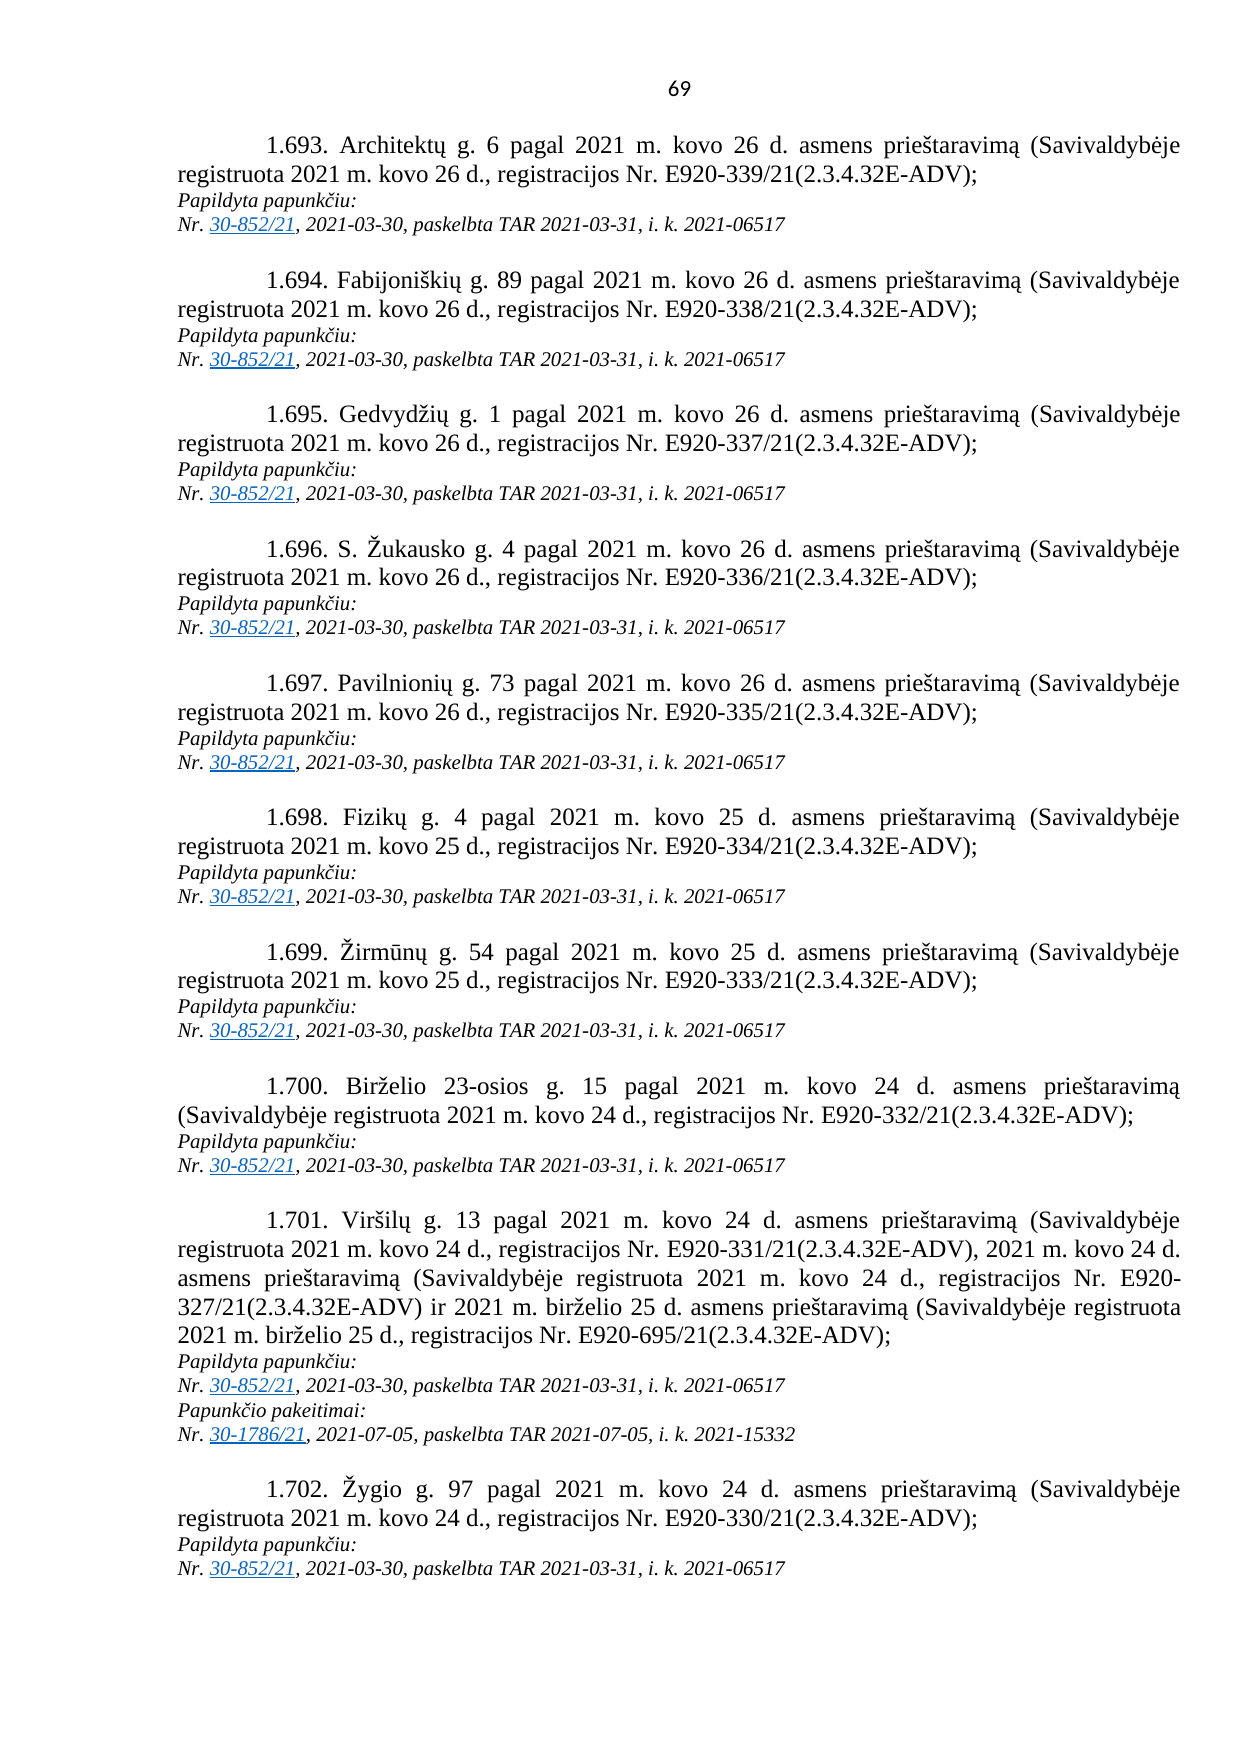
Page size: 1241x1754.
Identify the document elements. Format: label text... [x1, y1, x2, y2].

text Papildyta papunkčiu: [177, 994, 1181, 1018]
text Papildyta papunkčiu: [177, 860, 1181, 884]
text Nr. 30-852/21, 2021-03-30, paskelbta TAR 2021-03-31, i. k. 2021-06517 [177, 212, 1181, 236]
text Nr. 30-852/21, 2021-03-30, paskelbta TAR 2021-03-31, i. k. 2021-06517 [177, 1018, 1181, 1042]
text 1.697. Pavilnionių g. 73 pagal 2021 m. kovo 26 d. asmens prieštaravimą (Savivaldybėje registruota 2021 m. kovo 26 d., registracijos Nr. E920-335/21(2.3.4.32E-ADV); [177, 668, 1181, 726]
text Nr. 30-852/21, 2021-03-30, paskelbta TAR 2021-03-31, i. k. 2021-06517 [177, 750, 1181, 774]
text Papunkčio pakeitimai: [177, 1397, 1181, 1422]
text Nr. 30-1786/21, 2021-07-05, paskelbta TAR 2021-07-05, i. k. 2021-15332 [177, 1422, 1181, 1446]
text Nr. 30-852/21, 2021-03-30, paskelbta TAR 2021-03-31, i. k. 2021-06517 [177, 481, 1181, 505]
text Papildyta papunkčiu: [177, 1129, 1181, 1153]
text 1.694. Fabijoniškių g. 89 pagal 2021 m. kovo 26 d. asmens prieštaravimą (Savivaldybėje registruota 2021 m. kovo 26 d., registracijos Nr. E920-338/21(2.3.4.32E-ADV); [177, 265, 1181, 322]
text 1.702. Žygio g. 97 pagal 2021 m. kovo 24 d. asmens prieštaravimą (Savivaldybėje registruota 2021 m. kovo 24 d., registracijos Nr. E920-330/21(2.3.4.32E-ADV); [177, 1474, 1181, 1532]
text 1.699. Žirmūnų g. 54 pagal 2021 m. kovo 25 d. asmens prieštaravimą (Savivaldybėje registruota 2021 m. kovo 25 d., registracijos Nr. E920-333/21(2.3.4.32E-ADV); [177, 937, 1181, 994]
text Papildyta papunkčiu: [177, 457, 1181, 481]
text Nr. 30-852/21, 2021-03-30, paskelbta TAR 2021-03-31, i. k. 2021-06517 [177, 1556, 1181, 1580]
text Nr. 30-852/21, 2021-03-30, paskelbta TAR 2021-03-31, i. k. 2021-06517 [177, 347, 1181, 371]
text Nr. 30-852/21, 2021-03-30, paskelbta TAR 2021-03-31, i. k. 2021-06517 [177, 884, 1181, 908]
text Papildyta papunkčiu: [177, 322, 1181, 347]
text 1.695. Gedvydžių g. 1 pagal 2021 m. kovo 26 d. asmens prieštaravimą (Savivaldybėje registruota 2021 m. kovo 26 d., registracijos Nr. E920-337/21(2.3.4.32E-ADV); [177, 399, 1181, 457]
text Nr. 30-852/21, 2021-03-30, paskelbta TAR 2021-03-31, i. k. 2021-06517 [177, 1373, 1181, 1397]
text 1.698. Fizikų g. 4 pagal 2021 m. kovo 25 d. asmens prieštaravimą (Savivaldybėje registruota 2021 m. kovo 25 d., registracijos Nr. E920-334/21(2.3.4.32E-ADV); [177, 802, 1181, 860]
text Papildyta papunkčiu: [177, 726, 1181, 750]
text 1.696. S. Žukausko g. 4 pagal 2021 m. kovo 26 d. asmens prieštaravimą (Savivaldybėje registruota 2021 m. kovo 26 d., registracijos Nr. E920-336/21(2.3.4.32E-ADV); [177, 534, 1181, 591]
text 1.701. Viršilų g. 13 pagal 2021 m. kovo 24 d. asmens prieštaravimą (Savivaldybėje registruota 2021 m. kovo 24 d., registracijos Nr. E920-331/21(2.3.4.32E-ADV), 2021 m. kovo 24 d. asmens prieštaravimą (Savivaldybėje registruota 2021 m. kovo 24 d., registracijos Nr. E920-327/21(2.3.4.32E-ADV) ir 2021 m. birželio 25 d. asmens prieštaravimą (Savivaldybėje registruota 2021 m. birželio 25 d., registracijos Nr. E920-695/21(2.3.4.32E-ADV); [177, 1206, 1181, 1349]
text Papildyta papunkčiu: [177, 1349, 1181, 1373]
text Nr. 30-852/21, 2021-03-30, paskelbta TAR 2021-03-31, i. k. 2021-06517 [177, 1153, 1181, 1177]
text Papildyta papunkčiu: [177, 591, 1181, 615]
text Nr. 30-852/21, 2021-03-30, paskelbta TAR 2021-03-31, i. k. 2021-06517 [177, 615, 1181, 639]
text 1.700. Birželio 23-osios g. 15 pagal 2021 m. kovo 24 d. asmens prieštaravimą (Savivaldybėje registruota 2021 m. kovo 24 d., registracijos Nr. E920-332/21(2.3.4.32E-ADV); [177, 1071, 1181, 1129]
text Papildyta papunkčiu: [177, 188, 1181, 212]
text 1.693. Architektų g. 6 pagal 2021 m. kovo 26 d. asmens prieštaravimą (Savivaldybėje registruota 2021 m. kovo 26 d., registracijos Nr. E920-339/21(2.3.4.32E-ADV); [177, 131, 1181, 188]
text Papildyta papunkčiu: [177, 1532, 1181, 1556]
